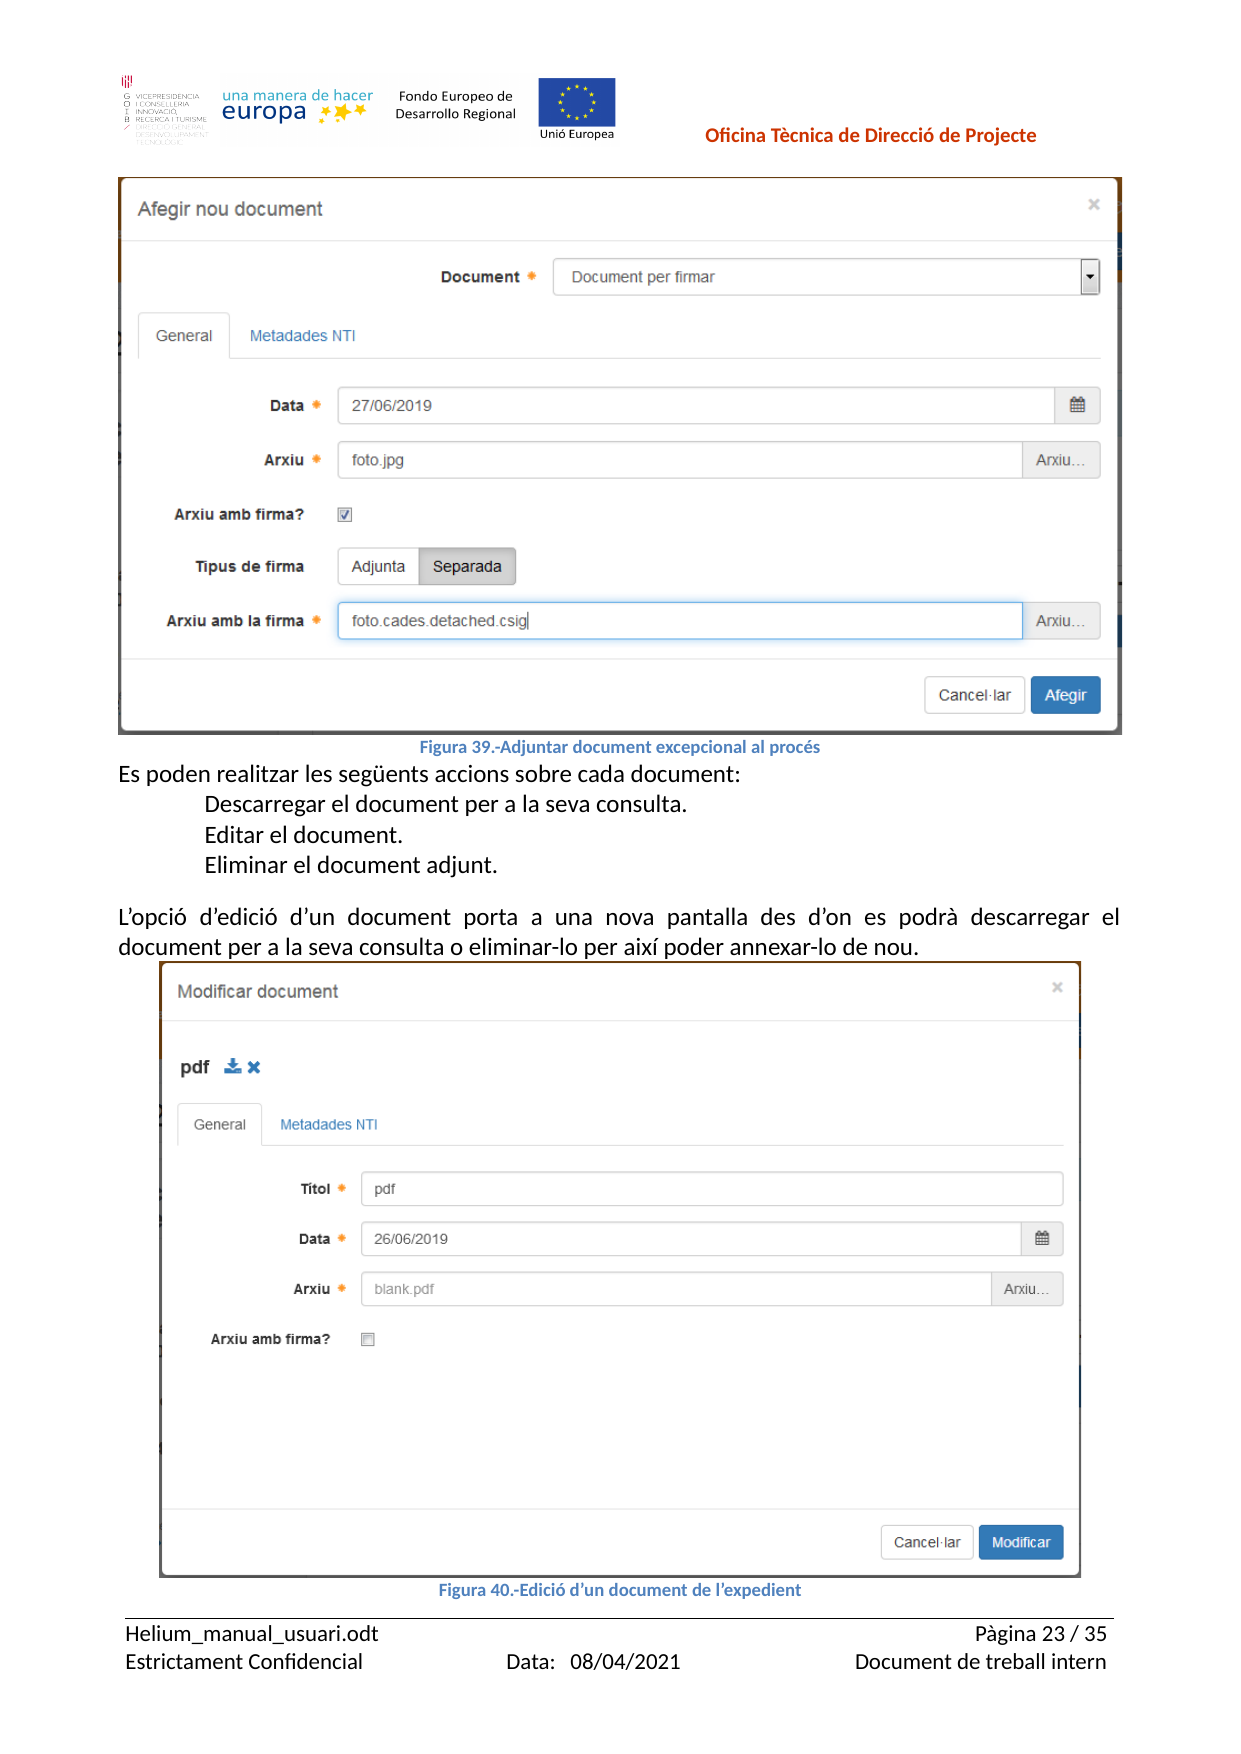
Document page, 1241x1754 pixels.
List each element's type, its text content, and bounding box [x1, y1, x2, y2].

list Editar el document. [193, 819, 1122, 849]
picture [219, 73, 621, 147]
picture [118, 73, 213, 147]
list Descarregar el document per a la seva consulta. [193, 788, 1122, 819]
text Figura 40.-Edició d’un document de l’expedient [118, 1578, 1122, 1601]
text L’opció d’edició d’un document porta a una nova pantalla des d’on es podrà descarregar el document per a la seva consulta o eliminar-lo per així poder annexar-lo de nou. [118, 901, 1122, 962]
picture [159, 961, 1082, 1578]
list Eliminar el document adjunt. [193, 849, 1122, 880]
text Es poden realitzar les següents accions sobre cada document: [118, 758, 1122, 788]
picture [118, 177, 1123, 735]
text Figura 39.-Adjuntar document excepcional al procés [118, 735, 1122, 758]
